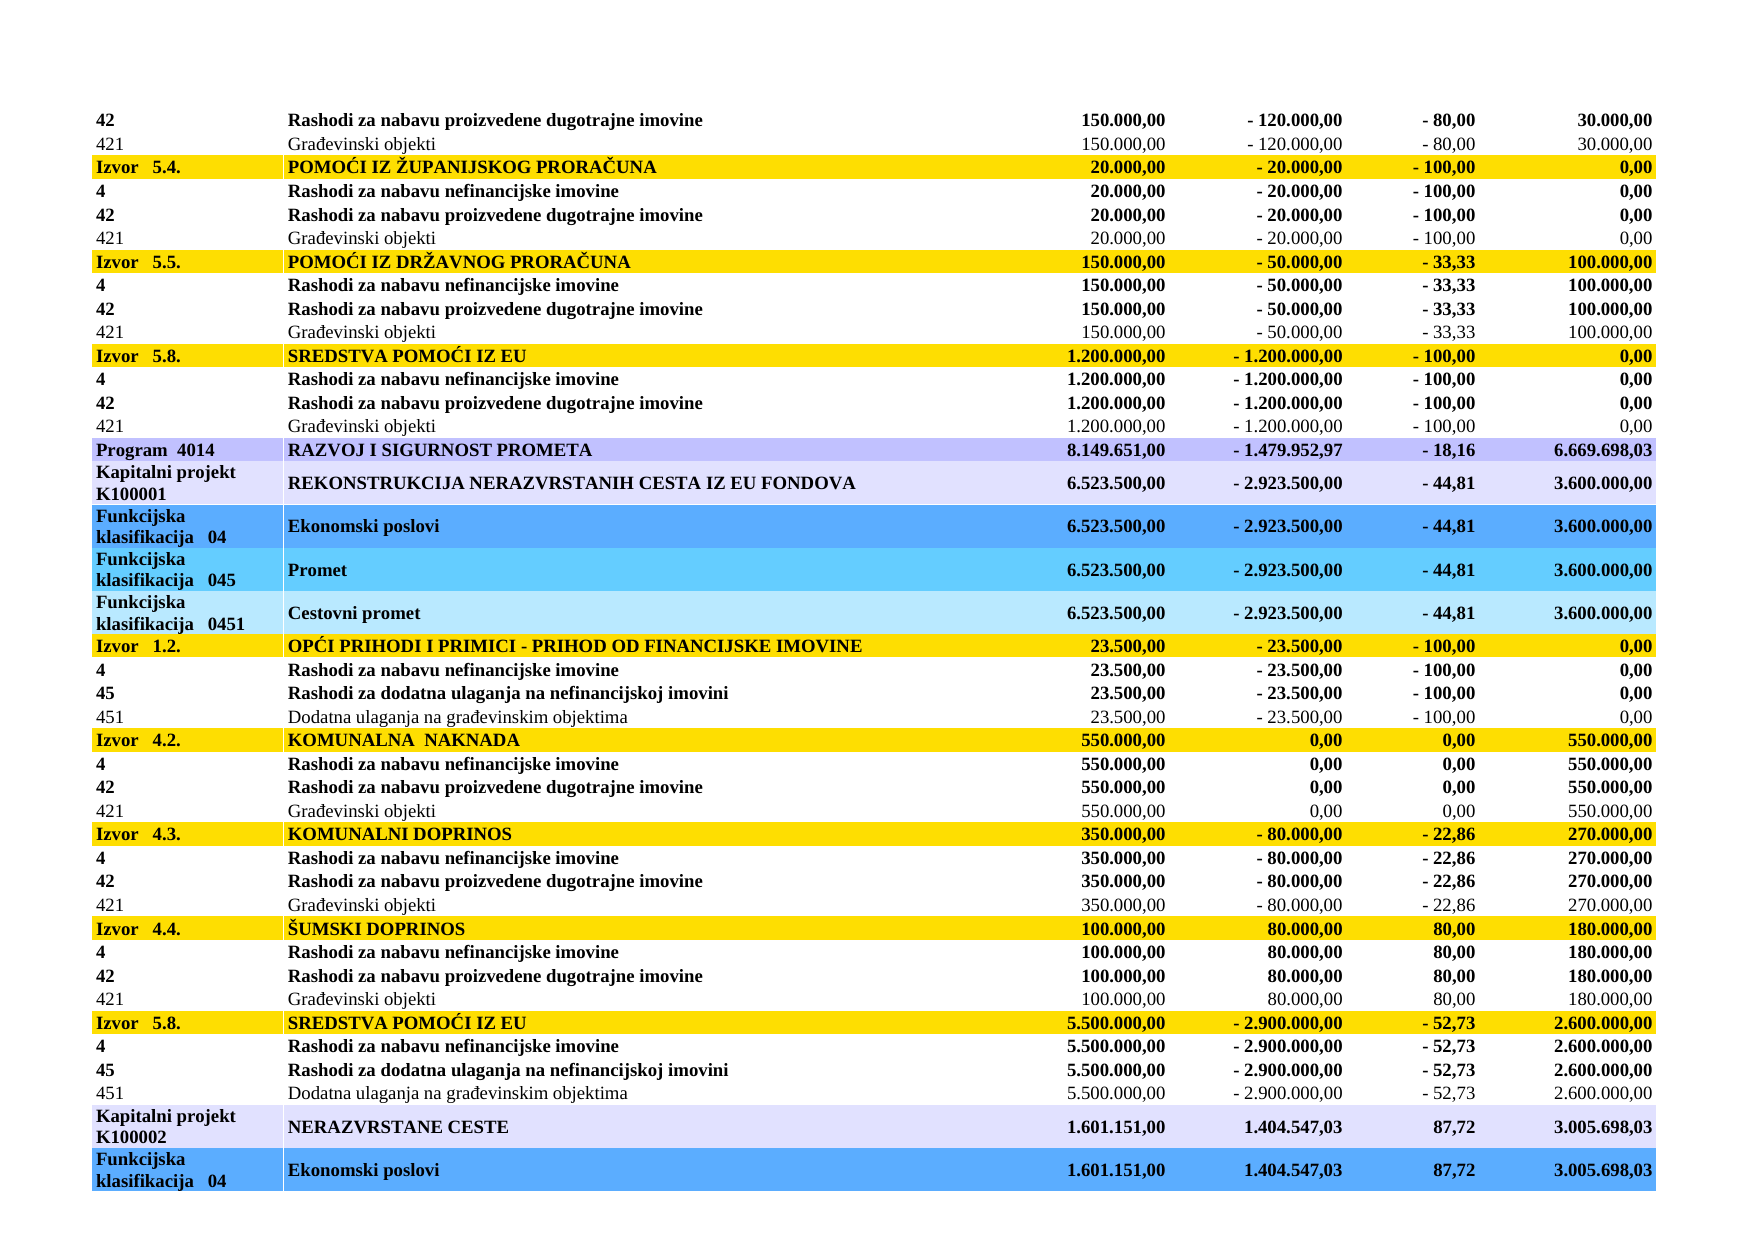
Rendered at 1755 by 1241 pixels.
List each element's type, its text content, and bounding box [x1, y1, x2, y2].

table_cell 550.000,00 [1479, 728, 1656, 752]
table_cell Ekonomski poslovi [284, 1148, 992, 1191]
table_cell 0,00 [1479, 414, 1656, 438]
table_cell - 44,81 [1346, 591, 1479, 634]
table_cell Izvor 5.5. [92, 250, 283, 273]
table_cell SREDSTVA POMOĆI IZ EU [284, 1011, 992, 1034]
table_cell 180.000,00 [1479, 940, 1656, 963]
table_cell - 100,00 [1346, 414, 1479, 438]
table_cell Funkcijska klasifikacija 045 [92, 548, 283, 591]
table_cell OPĆI PRIHODI I PRIMICI - PRIHOD OD FINANCIJSKE IMOVINE [284, 634, 992, 657]
table_cell - 100,00 [1346, 634, 1479, 657]
table_cell 150.000,00 [992, 297, 1169, 320]
table_cell - 33,33 [1346, 273, 1479, 297]
table_cell - 44,81 [1346, 505, 1479, 548]
table_cell 3.005.698,03 [1479, 1148, 1656, 1191]
table_cell - 50.000,00 [1169, 273, 1346, 297]
table_cell 4 [92, 752, 283, 775]
table_cell - 100,00 [1346, 203, 1479, 226]
table_cell 550.000,00 [992, 728, 1169, 752]
table_cell 3.600.000,00 [1479, 505, 1656, 548]
table_cell 30.000,00 [1479, 108, 1656, 132]
table_cell 150.000,00 [992, 250, 1169, 273]
table_cell Funkcijska klasifikacija 04 [92, 505, 283, 548]
table_cell Izvor 5.8. [92, 344, 283, 367]
table_cell 45 [92, 1058, 283, 1081]
table_cell 4 [92, 846, 283, 869]
table_cell 1.601.151,00 [992, 1105, 1169, 1148]
table_cell 87,72 [1346, 1148, 1479, 1191]
table_cell - 20.000,00 [1169, 179, 1346, 202]
table_cell 451 [92, 1081, 283, 1105]
table_cell 4 [92, 658, 283, 681]
table_cell Izvor 5.8. [92, 1011, 283, 1034]
table_cell - 33,33 [1346, 320, 1479, 344]
table_cell - 22,86 [1346, 846, 1479, 869]
table_cell - 20.000,00 [1169, 226, 1346, 249]
table_cell 23.500,00 [992, 658, 1169, 681]
table_cell - 120.000,00 [1169, 132, 1346, 155]
table_cell 3.005.698,03 [1479, 1105, 1656, 1148]
table_cell 0,00 [1169, 799, 1346, 822]
table_cell 80,00 [1346, 916, 1479, 940]
table_cell - 33,33 [1346, 297, 1479, 320]
table_cell 421 [92, 799, 283, 822]
table_cell 5.500.000,00 [992, 1034, 1169, 1058]
table_cell Rashodi za nabavu proizvedene dugotrajne imovine [284, 203, 992, 226]
table_cell - 100,00 [1346, 705, 1479, 728]
table_cell 180.000,00 [1479, 964, 1656, 987]
table_cell 20.000,00 [992, 226, 1169, 249]
table_cell 550.000,00 [1479, 775, 1656, 799]
table_cell - 2.923.500,00 [1169, 591, 1346, 634]
table_cell 23.500,00 [992, 705, 1169, 728]
table_cell 5.500.000,00 [992, 1058, 1169, 1081]
table_cell 150.000,00 [992, 132, 1169, 155]
table_cell 80.000,00 [1169, 916, 1346, 940]
table_cell - 80,00 [1346, 108, 1479, 132]
table_cell 42 [92, 297, 283, 320]
table_cell Program 4014 [92, 438, 283, 461]
table_cell 45 [92, 681, 283, 704]
table_cell 0,00 [1346, 752, 1479, 775]
table_cell 100.000,00 [1479, 297, 1656, 320]
table_cell 0,00 [1169, 728, 1346, 752]
table_cell Izvor 4.4. [92, 916, 283, 940]
table_cell - 23.500,00 [1169, 634, 1346, 657]
table_cell Rashodi za nabavu proizvedene dugotrajne imovine [284, 775, 992, 799]
table_cell 0,00 [1346, 728, 1479, 752]
table_cell Građevinski objekti [284, 226, 992, 249]
table_cell Rashodi za dodatna ulaganja na nefinancijskoj imovini [284, 1058, 992, 1081]
table_cell 0,00 [1479, 179, 1656, 202]
table_cell 4 [92, 273, 283, 297]
table_cell 550.000,00 [992, 775, 1169, 799]
table_cell Dodatna ulaganja na građevinskim objektima [284, 705, 992, 728]
table_cell Rashodi za nabavu nefinancijske imovine [284, 367, 992, 391]
table_cell - 22,86 [1346, 869, 1479, 893]
table_cell Rashodi za nabavu proizvedene dugotrajne imovine [284, 869, 992, 893]
table_cell 4 [92, 367, 283, 391]
table_cell 1.200.000,00 [992, 367, 1169, 391]
table_cell - 2.923.500,00 [1169, 548, 1346, 591]
table_cell 23.500,00 [992, 681, 1169, 704]
table_cell - 100,00 [1346, 344, 1479, 367]
table_cell - 50.000,00 [1169, 320, 1346, 344]
table_cell 421 [92, 226, 283, 249]
table_cell 80,00 [1346, 940, 1479, 963]
table_cell - 44,81 [1346, 461, 1479, 504]
table_cell Građevinski objekti [284, 987, 992, 1011]
table_cell - 100,00 [1346, 179, 1479, 202]
table_cell 4 [92, 1034, 283, 1058]
table_cell Građevinski objekti [284, 132, 992, 155]
table_cell - 100,00 [1346, 226, 1479, 249]
table_cell 2.600.000,00 [1479, 1034, 1656, 1058]
table_cell Rashodi za nabavu proizvedene dugotrajne imovine [284, 297, 992, 320]
table_cell - 18,16 [1346, 438, 1479, 461]
table_cell 42 [92, 108, 283, 132]
table_cell 100.000,00 [1479, 273, 1656, 297]
table_cell 0,00 [1479, 155, 1656, 179]
table_cell 0,00 [1479, 344, 1656, 367]
table_cell - 1.200.000,00 [1169, 391, 1346, 414]
table_cell - 1.200.000,00 [1169, 344, 1346, 367]
table_cell - 20.000,00 [1169, 203, 1346, 226]
table_cell Kapitalni projekt K100002 [92, 1105, 283, 1148]
table_cell 150.000,00 [992, 108, 1169, 132]
table_cell - 1.479.952,97 [1169, 438, 1346, 461]
table_cell Rashodi za nabavu nefinancijske imovine [284, 658, 992, 681]
table_cell 1.200.000,00 [992, 391, 1169, 414]
table_cell - 52,73 [1346, 1034, 1479, 1058]
table_cell Građevinski objekti [284, 414, 992, 438]
table_cell 550.000,00 [1479, 752, 1656, 775]
table_cell - 2.900.000,00 [1169, 1058, 1346, 1081]
table_cell 421 [92, 132, 283, 155]
table_cell 270.000,00 [1479, 893, 1656, 916]
table_cell 0,00 [1479, 367, 1656, 391]
table_cell Rashodi za nabavu nefinancijske imovine [284, 846, 992, 869]
table_cell Građevinski objekti [284, 320, 992, 344]
table_cell - 2.923.500,00 [1169, 505, 1346, 548]
table_cell 87,72 [1346, 1105, 1479, 1148]
table_cell 80,00 [1346, 964, 1479, 987]
table_cell NERAZVRSTANE CESTE [284, 1105, 992, 1148]
table_cell 0,00 [1346, 775, 1479, 799]
table_cell POMOĆI IZ ŽUPANIJSKOG PRORAČUNA [284, 155, 992, 179]
table_cell Rashodi za nabavu nefinancijske imovine [284, 752, 992, 775]
table_cell - 33,33 [1346, 250, 1479, 273]
table_cell - 50.000,00 [1169, 250, 1346, 273]
table_cell - 1.200.000,00 [1169, 414, 1346, 438]
table_cell 550.000,00 [992, 752, 1169, 775]
table_cell - 100,00 [1346, 391, 1479, 414]
table_cell - 20.000,00 [1169, 155, 1346, 179]
table_cell 0,00 [1346, 799, 1479, 822]
table_cell 6.669.698,03 [1479, 438, 1656, 461]
table_cell Kapitalni projekt K100001 [92, 461, 283, 504]
table_cell - 80.000,00 [1169, 869, 1346, 893]
table_cell 2.600.000,00 [1479, 1011, 1656, 1034]
table_cell 3.600.000,00 [1479, 548, 1656, 591]
table_cell 350.000,00 [992, 869, 1169, 893]
table_cell REKONSTRUKCIJA NERAZVRSTANIH CESTA IZ EU FONDOVA [284, 461, 992, 504]
table_cell - 22,86 [1346, 893, 1479, 916]
table_cell 100.000,00 [1479, 250, 1656, 273]
table_cell Dodatna ulaganja na građevinskim objektima [284, 1081, 992, 1105]
table_cell 100.000,00 [992, 916, 1169, 940]
table_cell 1.200.000,00 [992, 414, 1169, 438]
table_cell 3.600.000,00 [1479, 461, 1656, 504]
table_cell Rashodi za nabavu nefinancijske imovine [284, 940, 992, 963]
table_cell 180.000,00 [1479, 916, 1656, 940]
table_cell 451 [92, 705, 283, 728]
table_cell Rashodi za nabavu nefinancijske imovine [284, 179, 992, 202]
table_cell 42 [92, 964, 283, 987]
table_cell 0,00 [1479, 634, 1656, 657]
table_cell Građevinski objekti [284, 799, 992, 822]
table_cell 20.000,00 [992, 203, 1169, 226]
table_cell Izvor 5.4. [92, 155, 283, 179]
table_cell 550.000,00 [1479, 799, 1656, 822]
table_cell - 80.000,00 [1169, 822, 1346, 846]
table_cell Cestovni promet [284, 591, 992, 634]
table_cell 100.000,00 [992, 964, 1169, 987]
table_cell - 80,00 [1346, 132, 1479, 155]
table_cell Rashodi za nabavu proizvedene dugotrajne imovine [284, 391, 992, 414]
table_cell Rashodi za nabavu nefinancijske imovine [284, 273, 992, 297]
table_cell 421 [92, 320, 283, 344]
table_cell KOMUNALNA NAKNADA [284, 728, 992, 752]
table_cell 350.000,00 [992, 846, 1169, 869]
table_cell 0,00 [1479, 705, 1656, 728]
table_cell 6.523.500,00 [992, 505, 1169, 548]
table_cell 150.000,00 [992, 273, 1169, 297]
table_cell RAZVOJ I SIGURNOST PROMETA [284, 438, 992, 461]
table_cell 350.000,00 [992, 893, 1169, 916]
table_cell KOMUNALNI DOPRINOS [284, 822, 992, 846]
table_cell 1.601.151,00 [992, 1148, 1169, 1191]
table_cell - 52,73 [1346, 1011, 1479, 1034]
table_cell 1.404.547,03 [1169, 1105, 1346, 1148]
table_cell 100.000,00 [992, 987, 1169, 1011]
table_cell - 2.923.500,00 [1169, 461, 1346, 504]
table_cell 42 [92, 869, 283, 893]
table_cell Ekonomski poslovi [284, 505, 992, 548]
table_cell 80,00 [1346, 987, 1479, 1011]
table_cell Građevinski objekti [284, 893, 992, 916]
table_cell 0,00 [1169, 775, 1346, 799]
table_cell 2.600.000,00 [1479, 1058, 1656, 1081]
table_cell Rashodi za nabavu nefinancijske imovine [284, 1034, 992, 1058]
table_cell 350.000,00 [992, 822, 1169, 846]
table_cell 100.000,00 [1479, 320, 1656, 344]
table_cell 80.000,00 [1169, 940, 1346, 963]
table_cell 2.600.000,00 [1479, 1081, 1656, 1105]
table_cell - 80.000,00 [1169, 846, 1346, 869]
table_cell - 52,73 [1346, 1058, 1479, 1081]
table_cell - 100,00 [1346, 658, 1479, 681]
table_cell 270.000,00 [1479, 822, 1656, 846]
table_cell 42 [92, 203, 283, 226]
table_cell - 23.500,00 [1169, 658, 1346, 681]
table_cell 150.000,00 [992, 320, 1169, 344]
table_cell 100.000,00 [992, 940, 1169, 963]
table_cell 421 [92, 987, 283, 1011]
table_cell 1.404.547,03 [1169, 1148, 1346, 1191]
table_cell Promet [284, 548, 992, 591]
table_cell 23.500,00 [992, 634, 1169, 657]
table_cell 0,00 [1479, 681, 1656, 704]
table_cell 8.149.651,00 [992, 438, 1169, 461]
table_cell - 100,00 [1346, 155, 1479, 179]
table_cell 6.523.500,00 [992, 591, 1169, 634]
table_cell Rashodi za nabavu proizvedene dugotrajne imovine [284, 108, 992, 132]
table_cell 4 [92, 940, 283, 963]
table_cell 1.200.000,00 [992, 344, 1169, 367]
table_cell Izvor 4.3. [92, 822, 283, 846]
table_cell Izvor 1.2. [92, 634, 283, 657]
table_cell 4 [92, 179, 283, 202]
table_cell 270.000,00 [1479, 869, 1656, 893]
table_cell - 22,86 [1346, 822, 1479, 846]
table_cell - 2.900.000,00 [1169, 1081, 1346, 1105]
table_cell 421 [92, 893, 283, 916]
table_cell - 2.900.000,00 [1169, 1034, 1346, 1058]
table_cell - 44,81 [1346, 548, 1479, 591]
table_cell 0,00 [1169, 752, 1346, 775]
table_cell 0,00 [1479, 226, 1656, 249]
table_cell 421 [92, 414, 283, 438]
table_cell - 2.900.000,00 [1169, 1011, 1346, 1034]
table_cell - 23.500,00 [1169, 681, 1346, 704]
table_cell 6.523.500,00 [992, 461, 1169, 504]
table_cell Izvor 4.2. [92, 728, 283, 752]
table_cell - 80.000,00 [1169, 893, 1346, 916]
table_cell 30.000,00 [1479, 132, 1656, 155]
table_cell 0,00 [1479, 658, 1656, 681]
table_cell 80.000,00 [1169, 964, 1346, 987]
table_cell SREDSTVA POMOĆI IZ EU [284, 344, 992, 367]
table_cell 270.000,00 [1479, 846, 1656, 869]
table_cell 5.500.000,00 [992, 1081, 1169, 1105]
table_cell Funkcijska klasifikacija 0451 [92, 591, 283, 634]
table_cell 42 [92, 391, 283, 414]
table_cell - 100,00 [1346, 367, 1479, 391]
table_cell POMOĆI IZ DRŽAVNOG PRORAČUNA [284, 250, 992, 273]
table_cell 20.000,00 [992, 155, 1169, 179]
table_cell 6.523.500,00 [992, 548, 1169, 591]
table_cell Rashodi za nabavu proizvedene dugotrajne imovine [284, 964, 992, 987]
table_cell 0,00 [1479, 391, 1656, 414]
table_cell - 120.000,00 [1169, 108, 1346, 132]
table_cell 180.000,00 [1479, 987, 1656, 1011]
table_cell Rashodi za dodatna ulaganja na nefinancijskoj imovini [284, 681, 992, 704]
table_cell 20.000,00 [992, 179, 1169, 202]
table_cell 80.000,00 [1169, 987, 1346, 1011]
table_cell - 50.000,00 [1169, 297, 1346, 320]
table_cell 42 [92, 775, 283, 799]
table_cell ŠUMSKI DOPRINOS [284, 916, 992, 940]
table_cell 550.000,00 [992, 799, 1169, 822]
table_cell Funkcijska klasifikacija 04 [92, 1148, 283, 1191]
table_cell 3.600.000,00 [1479, 591, 1656, 634]
table_cell 5.500.000,00 [992, 1011, 1169, 1034]
table_cell - 23.500,00 [1169, 705, 1346, 728]
table_cell 0,00 [1479, 203, 1656, 226]
table_cell - 52,73 [1346, 1081, 1479, 1105]
table_cell - 1.200.000,00 [1169, 367, 1346, 391]
table_cell - 100,00 [1346, 681, 1479, 704]
